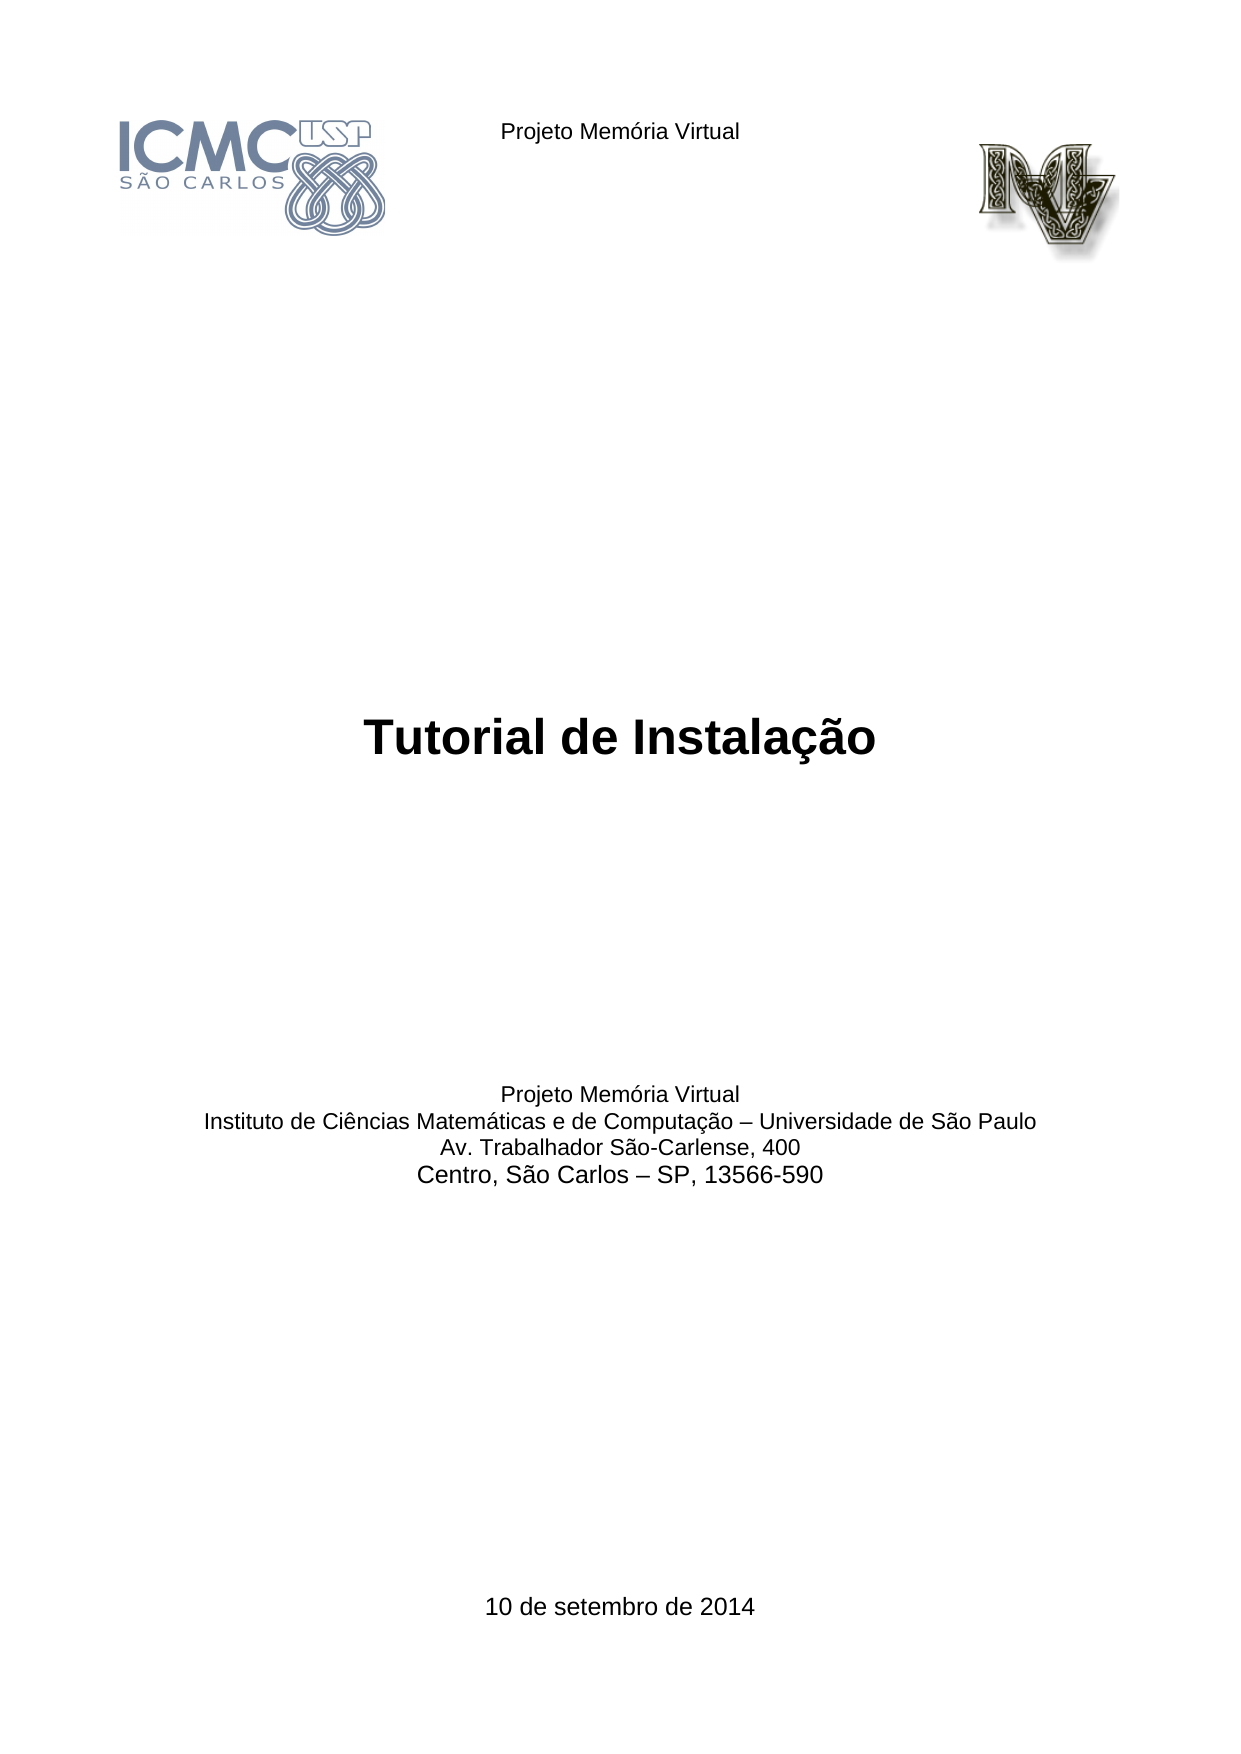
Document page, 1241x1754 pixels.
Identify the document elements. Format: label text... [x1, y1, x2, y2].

text 10 de setembro de 2014 [118, 1592, 1122, 1620]
text Tutorial de Instalação [118, 707, 1122, 765]
picture [119, 120, 386, 236]
text Instituto de Ciências Matemáticas e de Computação – Universidade de São Paulo [118, 1108, 1122, 1134]
text Centro, São Carlos – SP, 13566-590 [118, 1160, 1122, 1189]
picture [971, 120, 1120, 269]
text Projeto Memória Virtual [118, 1081, 1122, 1108]
text Projeto Memória Virtual [118, 118, 1122, 144]
text Av. Trabalhador São-Carlense, 400 [118, 1134, 1122, 1160]
